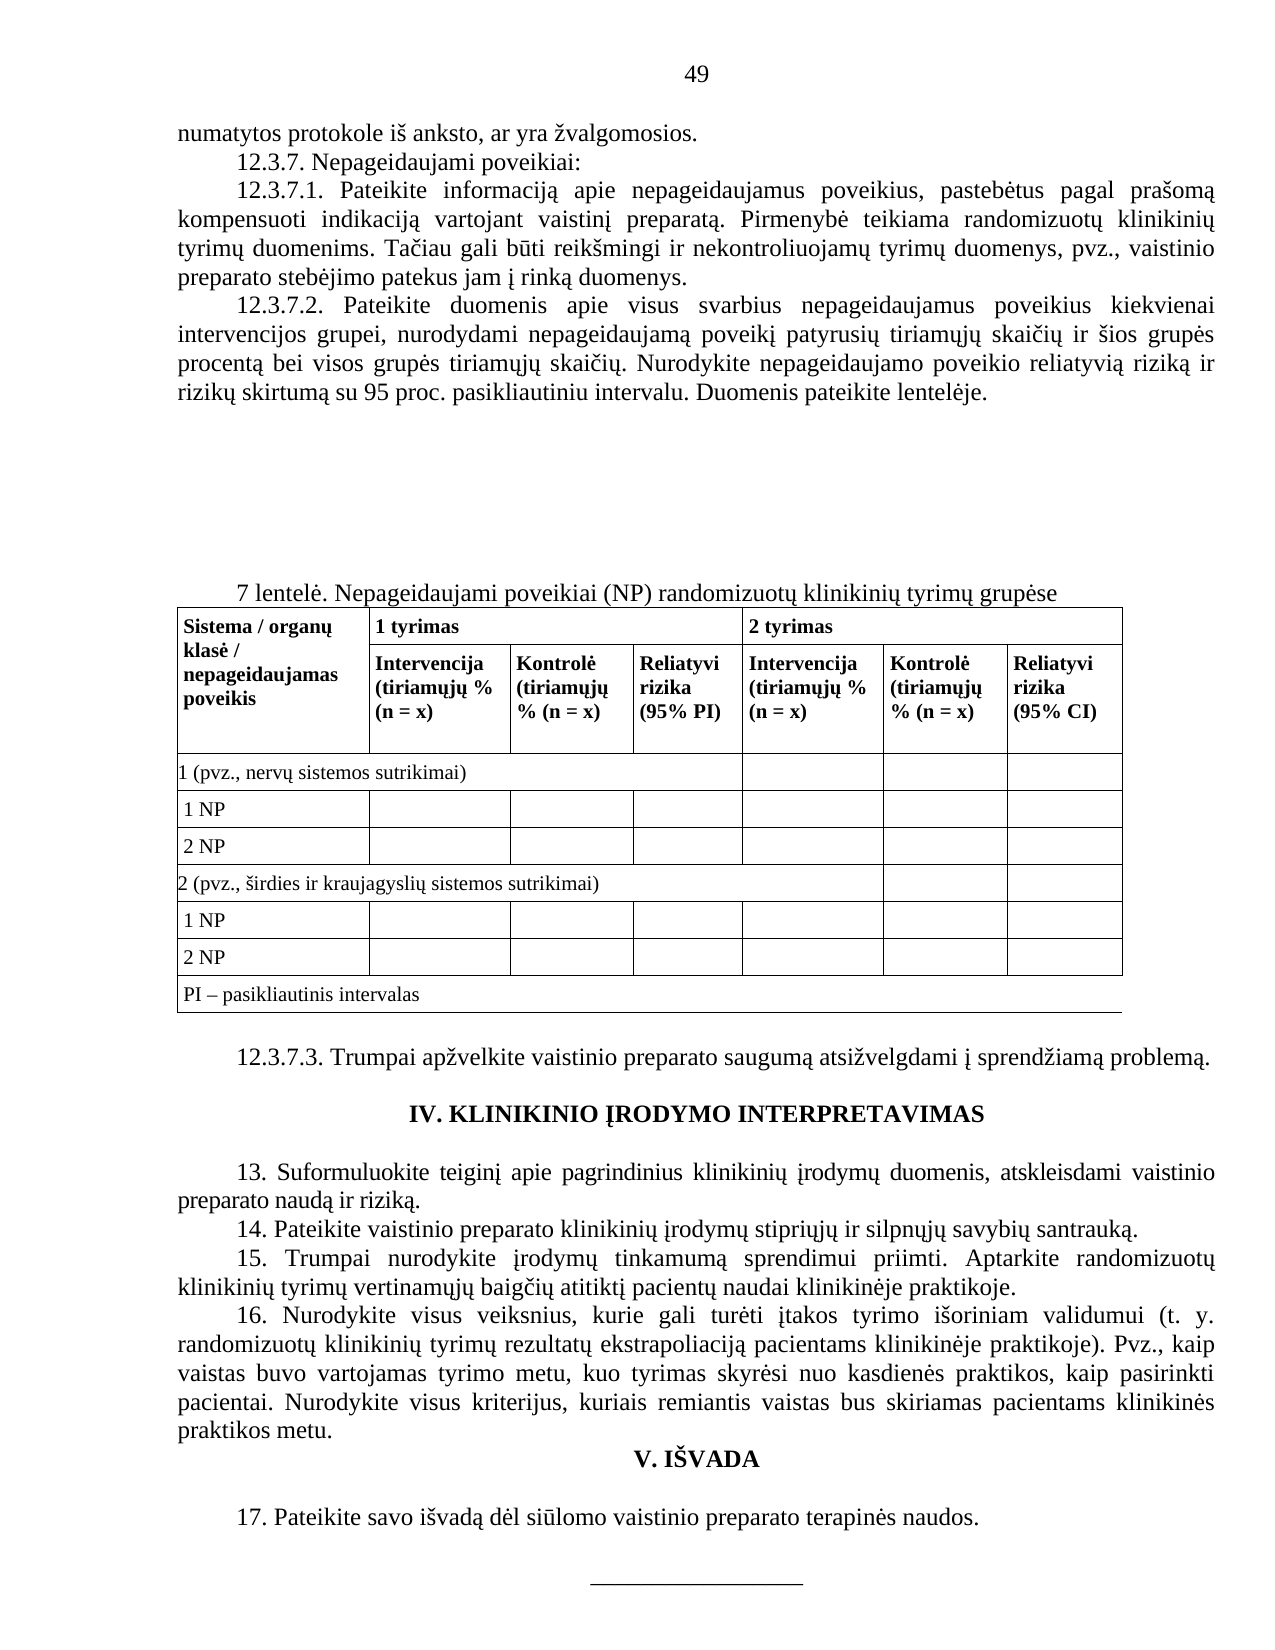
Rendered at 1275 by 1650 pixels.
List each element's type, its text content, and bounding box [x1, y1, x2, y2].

table_cell [743, 939, 883, 975]
table_cell [1059, 976, 1122, 1012]
text numatytos protokole iš anksto, ar yra žvalgomosios. [177, 118, 1216, 147]
table_cell [1008, 828, 1122, 864]
table_cell [370, 902, 510, 938]
table_cell [370, 939, 510, 975]
table_cell 1 NP [178, 902, 369, 938]
text 12.3.7. Nepageidaujami poveikiai: [177, 147, 1216, 176]
text 13. Suformuluokite teiginį apie pagrindinius klinikinių įrodymų duomenis, atskleisdami vaistinio preparato naudą ir riziką. [177, 1157, 1216, 1214]
table_cell [799, 865, 827, 901]
table_cell [856, 865, 883, 901]
table_cell 2 NP [178, 939, 369, 975]
table_header 2 tyrimas [743, 608, 1122, 644]
table_cell [828, 754, 856, 790]
table_cell [828, 865, 856, 901]
table_cell Kontrolė (tiriamųjų % (n = x) [511, 645, 633, 753]
table_cell [743, 902, 883, 938]
table_cell [884, 754, 1007, 790]
table_cell [771, 865, 799, 901]
table_cell 2 (pvz., širdies ir kraujagyslių sistemos sutrikimai) [178, 865, 743, 901]
table_cell 1 NP [178, 791, 369, 827]
table_cell [933, 976, 996, 1012]
table_header 1 tyrimas [370, 608, 742, 644]
table_header Sistema / organų klasė / nepageidaujamas poveikis [178, 608, 369, 753]
table_cell [511, 828, 633, 864]
table_cell [743, 865, 771, 901]
table_cell [1008, 791, 1122, 827]
table_cell [743, 754, 771, 790]
table_cell 2 NP [178, 828, 369, 864]
table_cell [1008, 754, 1122, 790]
table_cell [370, 791, 510, 827]
table_cell [1008, 865, 1122, 901]
text 7 lentelė. Nepageidaujami poveikiai (NP) randomizuotų klinikinių tyrimų grupėse [177, 578, 1216, 607]
text 12.3.7.1. Pateikite informaciją apie nepageidaujamus poveikius, pastebėtus pagal prašomą kompensuoti indikaciją vartojant vaistinį preparatą. Pirmenybė teikiama randomizuotų klinikinių tyrimų duomenims. Tačiau gali būti reikšmingi ir nekontroliuojamų tyrimų duomenys, pvz., vaistinio preparato stebėjimo patekus jam į rinką duomenys. [177, 176, 1216, 291]
table_cell [856, 754, 883, 790]
table_cell [1008, 939, 1122, 975]
text 14. Pateikite vaistinio preparato klinikinių įrodymų stipriųjų ir silpnųjų savybių santrauką. [177, 1214, 1216, 1243]
table_cell [884, 939, 1007, 975]
table_cell [634, 791, 742, 827]
table_cell [884, 791, 1007, 827]
table_cell [884, 865, 1007, 901]
table_cell [511, 791, 633, 827]
table_cell [743, 791, 883, 827]
text 12.3.7.2. Pateikite duomenis apie visus svarbius nepageidaujamus poveikius kiekvienai intervencijos grupei, nurodydami nepageidaujamą poveikį patyrusių tiriamųjų skaičių ir šios grupės procentą bei visos grupės tiriamųjų skaičių. Nurodykite nepageidaujamo poveikio reliatyvią riziką ir rizikų skirtumą su 95 proc. pasikliautiniu intervalu. Duomenis pateikite lentelėje. [177, 291, 1216, 406]
table_cell Intervencija (tiriamųjų % (n = x) [370, 645, 510, 753]
table_cell [634, 902, 742, 938]
text V. Išvada [177, 1444, 1216, 1473]
table_cell Reliatyvi rizika (95% PI) [634, 645, 742, 753]
table_cell PI – pasikliautinis intervalas [178, 976, 743, 1012]
table_cell Reliatyvi rizika (95% CI) [1008, 645, 1122, 753]
table_cell [884, 828, 1007, 864]
text 16. Nurodykite visus veiksnius, kurie gali turėti įtakos tyrimo išoriniam validumui (t. y. randomizuotų klinikinių tyrimų rezultatų ekstrapoliaciją pacientams klinikinėje praktikoje). Pvz., kaip vaistas buvo vartojamas tyrimo metu, kuo tyrimas skyrėsi nuo kasdienės praktikos, kaip pasirinkti pacientai. Nurodykite visus kriterijus, kuriais remiantis vaistas bus skiriamas pacientams klinikinės praktikos metu. [177, 1300, 1216, 1444]
table_cell [743, 976, 806, 1012]
table_cell [634, 828, 742, 864]
text _________________ [177, 1559, 1216, 1588]
table_cell Intervencija (tiriamųjų % (n = x) [743, 645, 883, 753]
table_cell [799, 754, 827, 790]
table_cell 1 (pvz., nervų sistemos sutrikimai) [178, 754, 742, 790]
table_cell [884, 902, 1007, 938]
table_cell [634, 939, 742, 975]
text 17. Pateikite savo išvadą dėl siūlomo vaistinio preparato terapinės naudos. [177, 1502, 1216, 1530]
table_cell [806, 976, 869, 1012]
table_cell [370, 828, 510, 864]
text IV. Klinikinio įrodymo interpretavimas [177, 1099, 1216, 1128]
table_cell [869, 976, 932, 1012]
text 12.3.7.3. Trumpai apžvelkite vaistinio preparato saugumą atsižvelgdami į sprendžiamą problemą. [177, 1042, 1216, 1070]
table_cell [996, 976, 1059, 1012]
table_cell Kontrolė (tiriamųjų % (n = x) [884, 645, 1007, 753]
table_cell [771, 754, 799, 790]
table_cell [743, 828, 883, 864]
table_cell [1008, 902, 1122, 938]
text 15. Trumpai nurodykite įrodymų tinkamumą sprendimui priimti. Aptarkite randomizuotų klinikinių tyrimų vertinamųjų baigčių atitiktį pacientų naudai klinikinėje praktikoje. [177, 1243, 1216, 1300]
table_cell [511, 939, 633, 975]
table_cell [511, 902, 633, 938]
